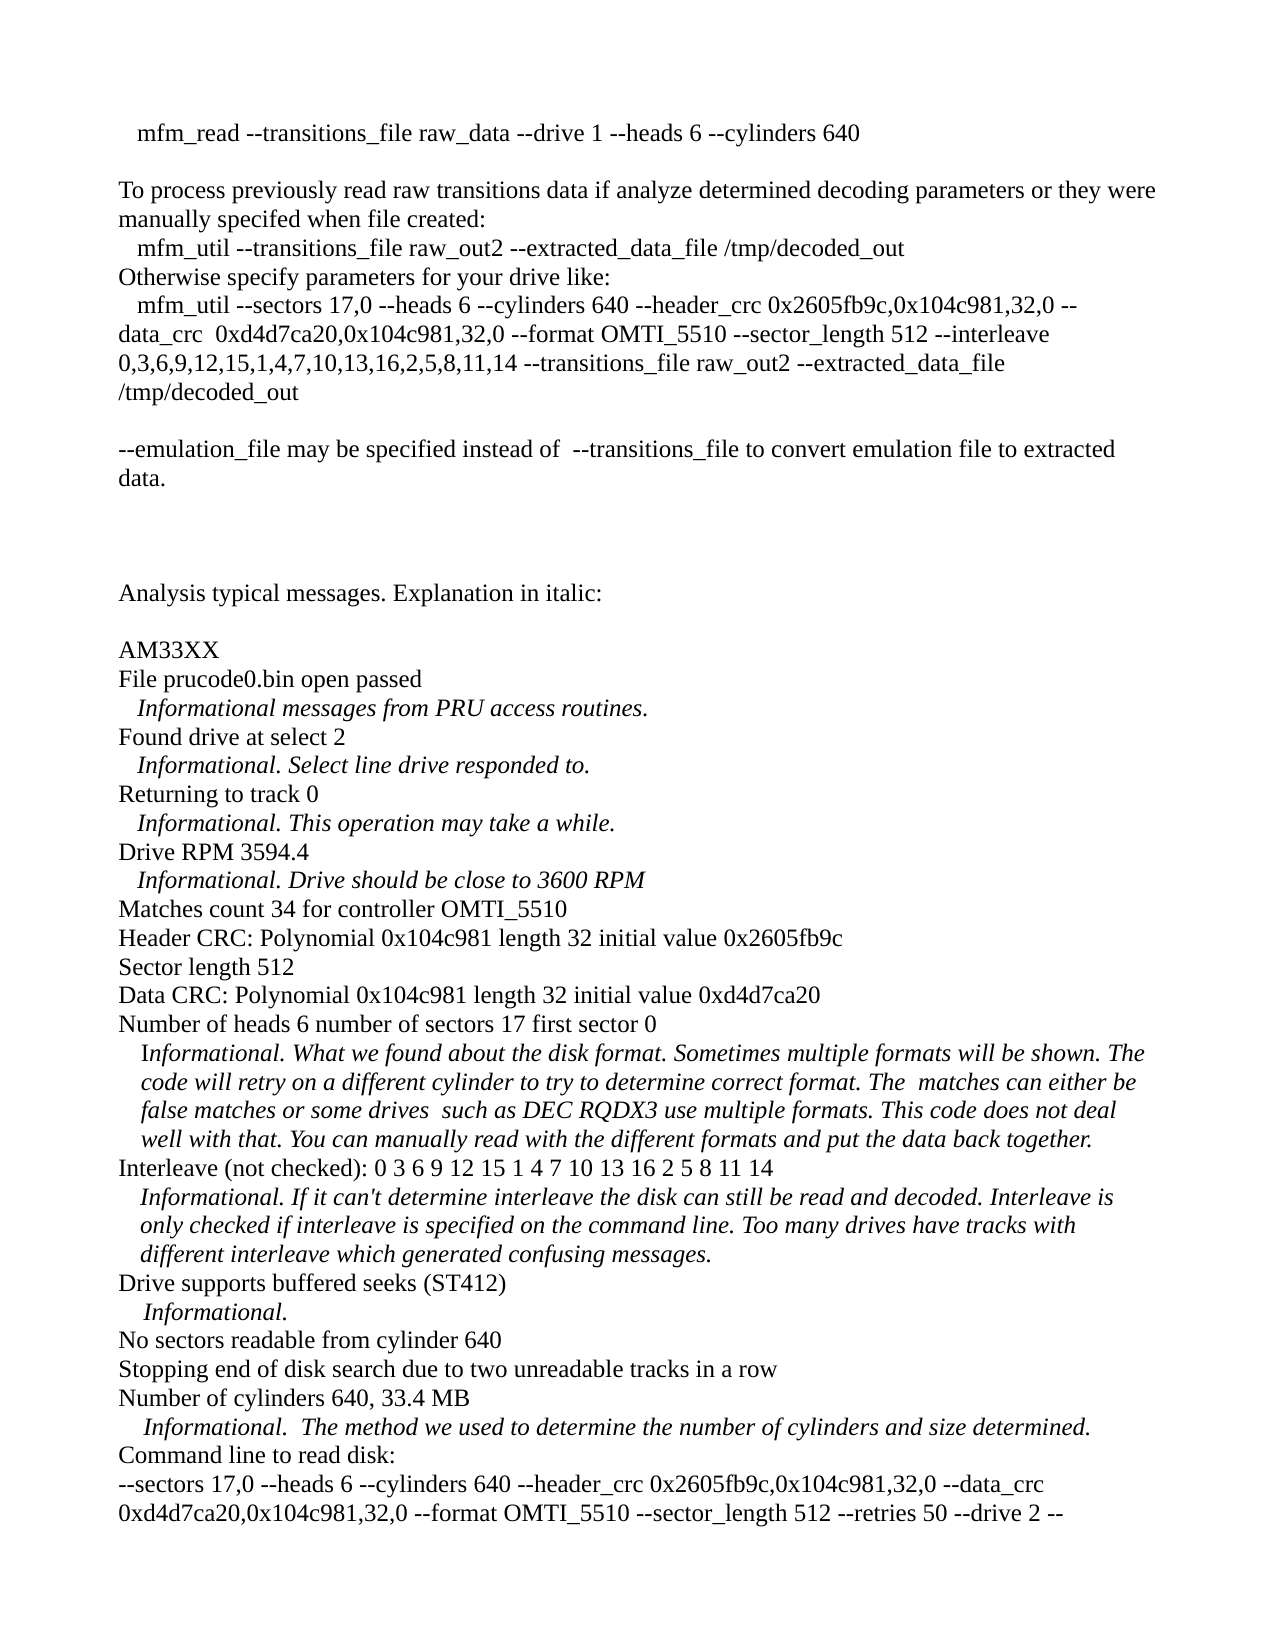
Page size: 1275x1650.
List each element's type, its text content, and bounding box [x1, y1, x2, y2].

text Analysis typical messages. Explanation in italic: [118, 578, 1157, 607]
text Informational messages from PRU access routines. [118, 693, 1157, 722]
text Header CRC: Polynomial 0x104c981 length 32 initial value 0x2605fb9c [118, 923, 1157, 952]
text Drive RPM 3594.4 [118, 837, 1157, 866]
text Number of cylinders 640, 33.4 MB [118, 1383, 1157, 1412]
text To process previously read raw transitions data if analyze determined decoding parameters or they were manually specifed when file created: [118, 176, 1157, 233]
text Drive supports buffered seeks (ST412) [118, 1268, 1157, 1297]
text mfm_util --sectors 17,0 --heads 6 --cylinders 640 --header_crc 0x2605fb9c,0x104c981,32,0 --data_crc 0xd4d7ca20,0x104c981,32,0 --format OMTI_5510 --sector_length 512 --interleave 0,3,6,9,12,15,1,4,7,10,13,16,2,5,8,11,14 --transitions_file raw_out2 --extracted_data_file /tmp/decoded_out [118, 291, 1157, 406]
text Command line to read disk: [118, 1441, 1157, 1469]
text AM33XX [118, 636, 1157, 664]
text Matches count 34 for controller OMTI_5510 [118, 894, 1157, 923]
text Informational. The method we used to determine the number of cylinders and size determined. [118, 1412, 1157, 1441]
text Returning to track 0 [118, 779, 1157, 808]
text Found drive at select 2 [118, 722, 1157, 751]
text Informational. What we found about the disk format. Sometimes multiple formats will be shown. The code will retry on a different cylinder to try to determine correct format. The matches can either be false matches or some drives such as DEC RQDX3 use multiple formats. This code does not deal well with that. You can manually read with the different formats and put the data back together. [141, 1038, 1157, 1153]
text No sectors readable from cylinder 640 [118, 1326, 1157, 1354]
text Informational. Drive should be close to 3600 RPM [118, 866, 1157, 894]
text Data CRC: Polynomial 0x104c981 length 32 initial value 0xd4d7ca20 [118, 981, 1157, 1009]
text Informational. If it can't determine interleave the disk can still be read and decoded. Interleave is only checked if interleave is specified on the command line. Too many drives have tracks with different interleave which generated confusing messages. [140, 1182, 1157, 1268]
text Number of heads 6 number of sectors 17 first sector 0 [118, 1009, 1157, 1038]
text Informational. [118, 1297, 1157, 1326]
text Informational. This operation may take a while. [118, 808, 1157, 837]
text Interleave (not checked): 0 3 6 9 12 15 1 4 7 10 13 16 2 5 8 11 14 [118, 1153, 1157, 1182]
text mfm_read --transitions_file raw_data --drive 1 --heads 6 --cylinders 640 [118, 118, 1157, 147]
text --sectors 17,0 --heads 6 --cylinders 640 --header_crc 0x2605fb9c,0x104c981,32,0 --data_crc 0xd4d7ca20,0x104c981,32,0 --format OMTI_5510 --sector_length 512 --retries 50 --drive 2 [118, 1469, 1157, 1527]
text Otherwise specify parameters for your drive like: [118, 262, 1157, 291]
text Stopping end of disk search due to two unreadable tracks in a row [118, 1354, 1157, 1383]
text File prucode0.bin open passed [118, 664, 1157, 693]
text --emulation_file may be specified instead of --transitions_file to convert emulation file to extracted data. [118, 434, 1157, 492]
text Informational. Select line drive responded to. [118, 751, 1157, 779]
text Sector length 512 [118, 952, 1157, 981]
text mfm_util --transitions_file raw_out2 --extracted_data_file /tmp/decoded_out [118, 233, 1157, 262]
